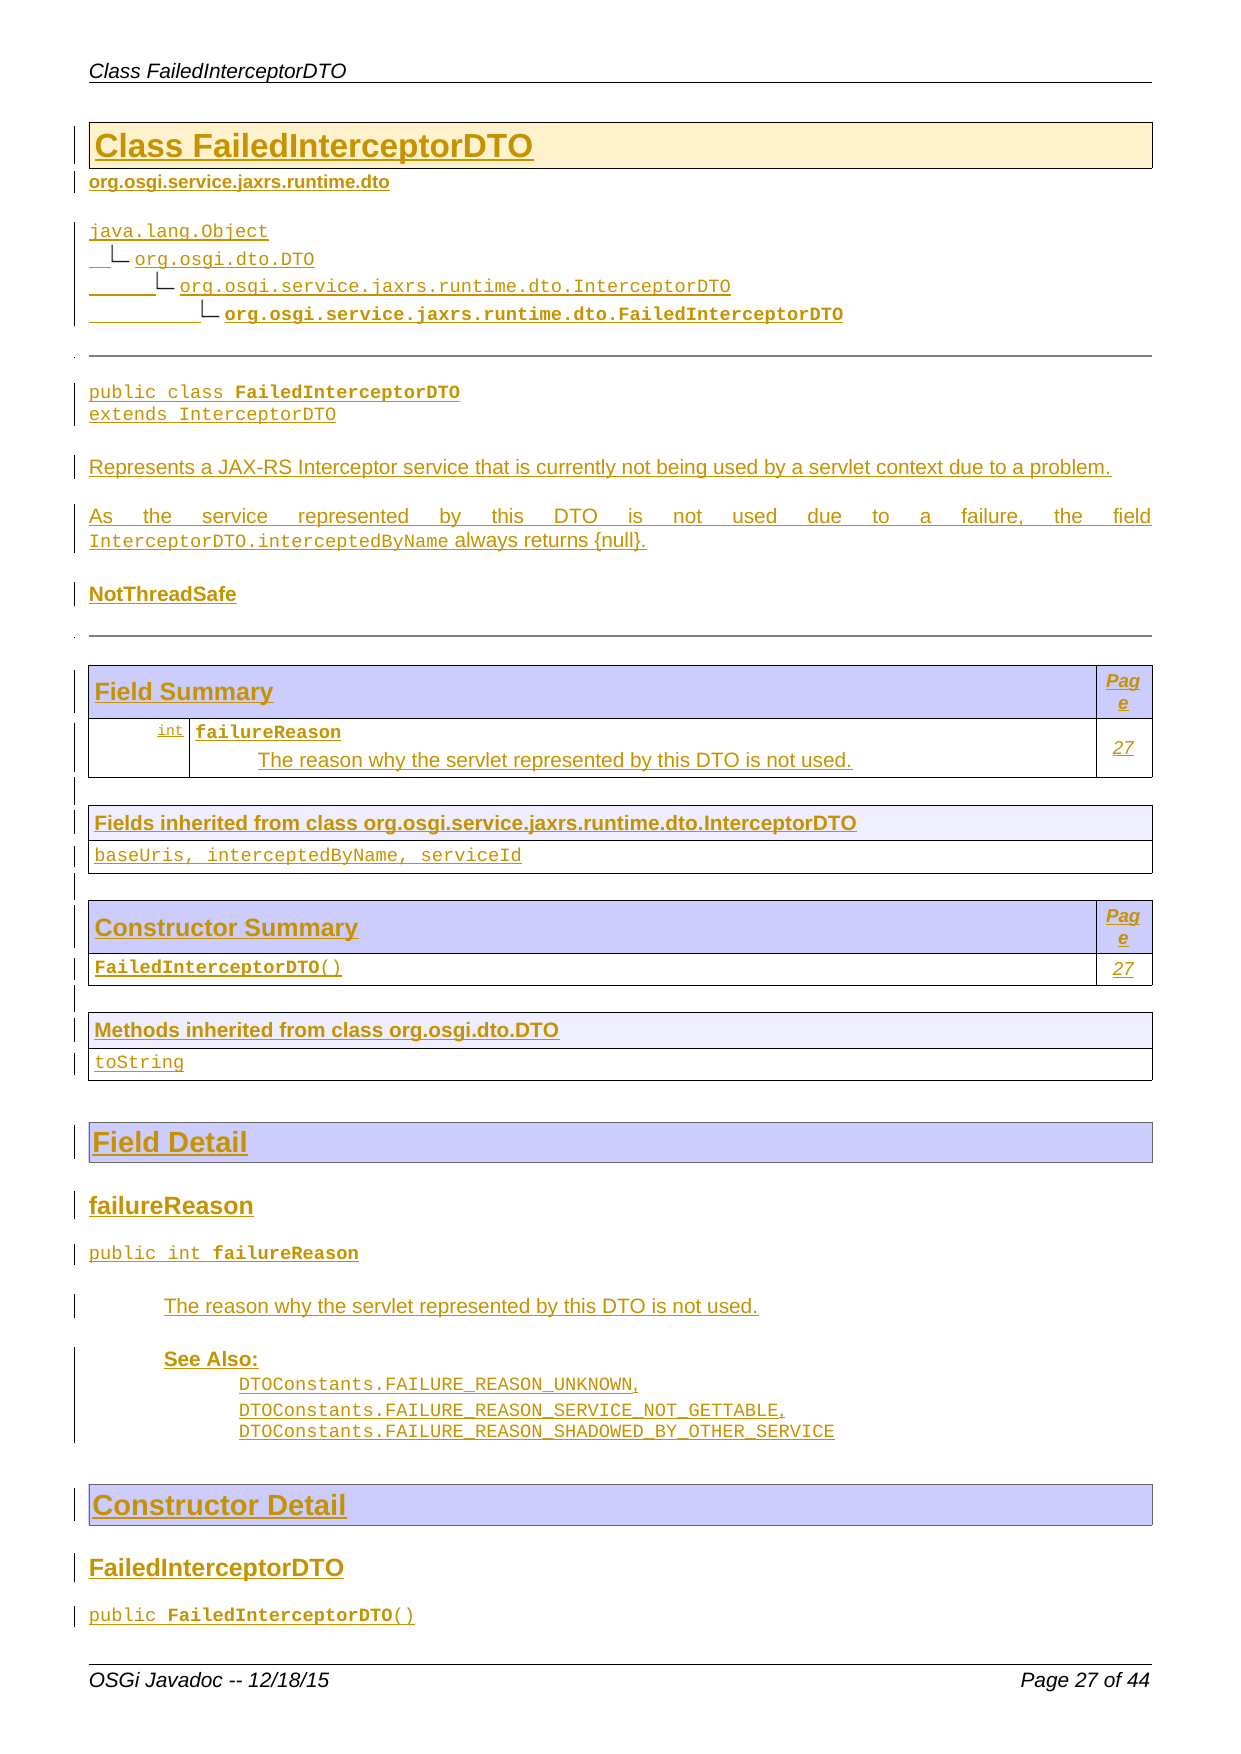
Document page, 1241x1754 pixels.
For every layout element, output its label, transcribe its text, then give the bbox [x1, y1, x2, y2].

table_header Page [1097, 666, 1152, 718]
text As the service represented by this DTO is not used due to a failure, the field [88, 504, 1152, 525]
text extends InterceptorDTO [88, 404, 1152, 426]
text org.osgi.service.jaxrs.runtime.dto.FailedInterceptorDTO [88, 298, 1152, 326]
picture [156, 270, 180, 293]
text NotThreadSafe [88, 582, 1152, 606]
subtitle Field Detail [90, 1123, 1152, 1162]
table_header Field Summary [89, 666, 1096, 718]
picture [111, 243, 135, 266]
table_cell failureReason The reason why the servlet represented by this DTO is not used. [190, 719, 1096, 777]
text org.osgi.service.jaxrs.runtime.dto.InterceptorDTO [88, 271, 1152, 298]
table_header Fields inherited from class org.osgi.service.jaxrs.runtime.dto.InterceptorDTO [89, 806, 1152, 840]
table_cell 25 [1097, 719, 1152, 777]
table_cell baseUris, interceptedByName, serviceId [89, 841, 1152, 873]
table_header Page [1097, 901, 1152, 953]
table_cell int [89, 719, 189, 777]
text java.lang.Object [88, 222, 1152, 243]
text public class FailedInterceptorDTO [88, 383, 1152, 404]
table_cell toString [89, 1049, 1152, 1080]
table_cell 25 [1097, 954, 1152, 984]
text Represents a JAX-RS Interceptor service that is currently not being used by a servlet context due to a problem. [88, 455, 1152, 479]
text DTOConstants.FAILURE_REASON_UNKNOWN, DTOConstants.FAILURE_REASON_SERVICE_NOT_GETTABLE, DTOConstants.FAILURE_REASON_SHADOWED_BY_OTHER_SERVICE [238, 1371, 1152, 1443]
subtitle Constructor Detail [90, 1485, 1152, 1525]
text org.osgi.service.jaxrs.runtime.dto [88, 171, 1152, 193]
picture [201, 298, 225, 321]
subtitle FailedInterceptorDTO [88, 1553, 1152, 1582]
text The reason why the servlet represented by this DTO is not used. [163, 1294, 1152, 1318]
table_cell FailedInterceptorDTO() [89, 954, 1096, 984]
subtitle failureReason [88, 1191, 1152, 1219]
table_header Constructor Summary [89, 901, 1096, 953]
subtitle Class FailedInterceptorDTO [90, 123, 1152, 168]
table_header Methods inherited from class org.osgi.dto.DTO [89, 1013, 1152, 1048]
text org.osgi.dto.DTO [88, 243, 1152, 271]
text public FailedInterceptorDTO() [88, 1606, 1152, 1627]
text InterceptorDTO.interceptedByName always returns {null}. [88, 526, 1152, 553]
text See Also: [163, 1347, 1152, 1371]
text public int failureReason [88, 1244, 1152, 1265]
